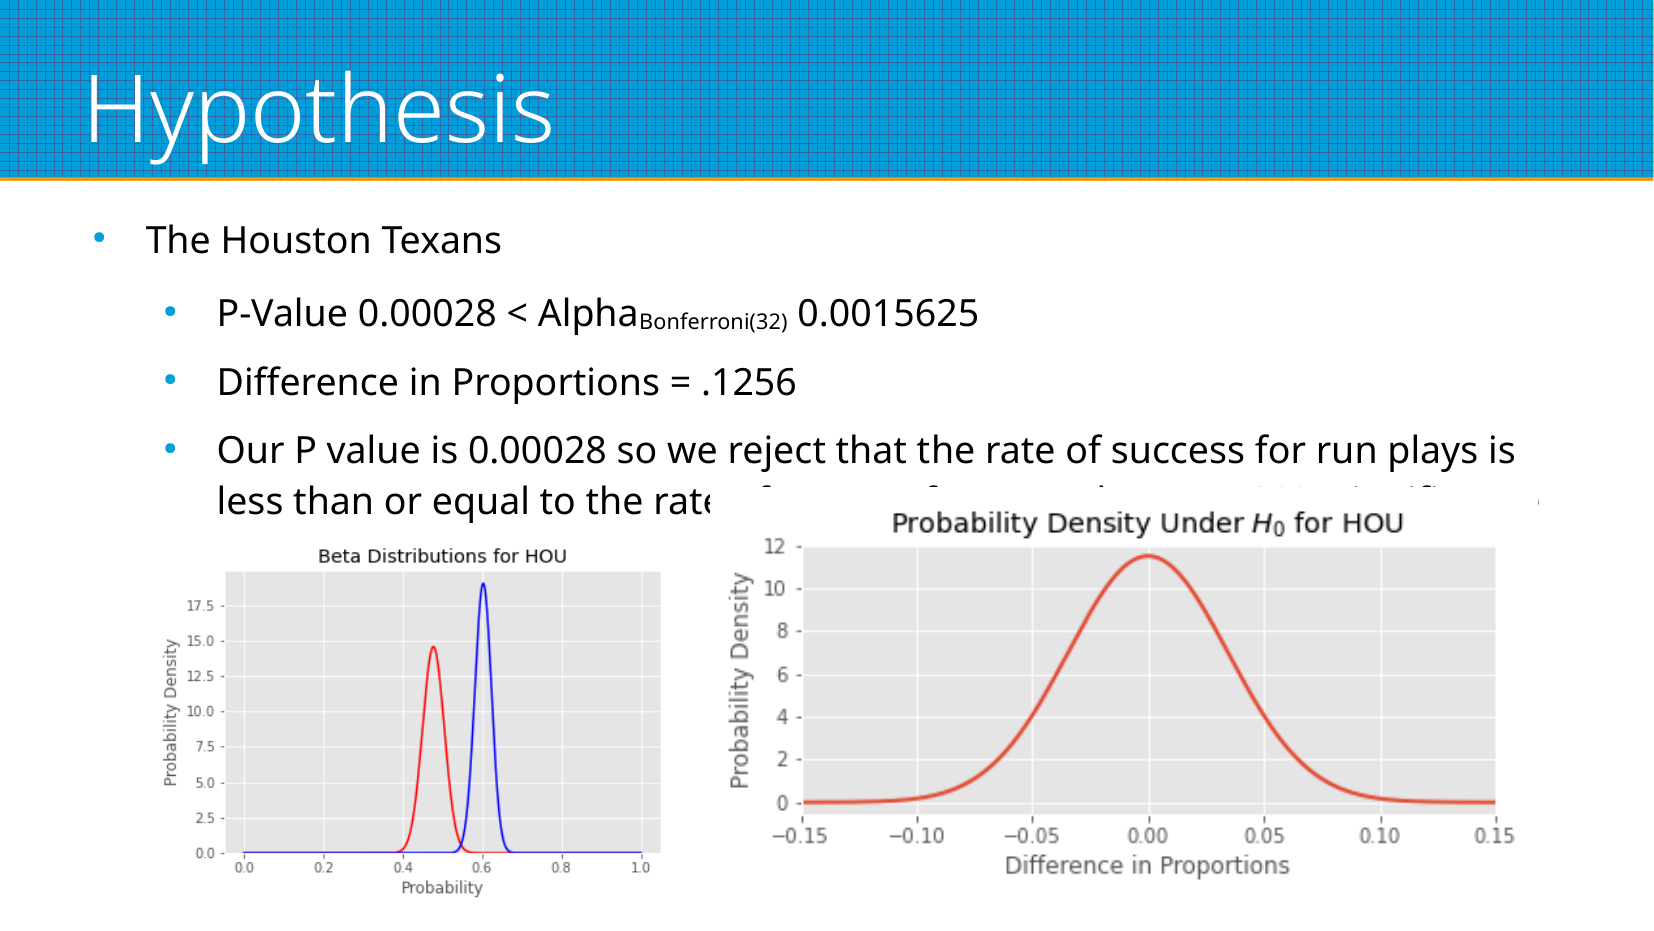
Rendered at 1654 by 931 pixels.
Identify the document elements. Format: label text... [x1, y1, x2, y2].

title Hypothesis [82, 14, 1571, 171]
picture [154, 487, 1538, 901]
list The Houston Texans P-Value 0.00028 < AlphaBonferroni(32) 0.0015625 Difference in Proportions = .1256 Our P value is 0.00028 so we reject that the rate of success for run plays is less than or equal to the rate of success for pass plays at a 98% significance level. [75, 213, 1555, 788]
